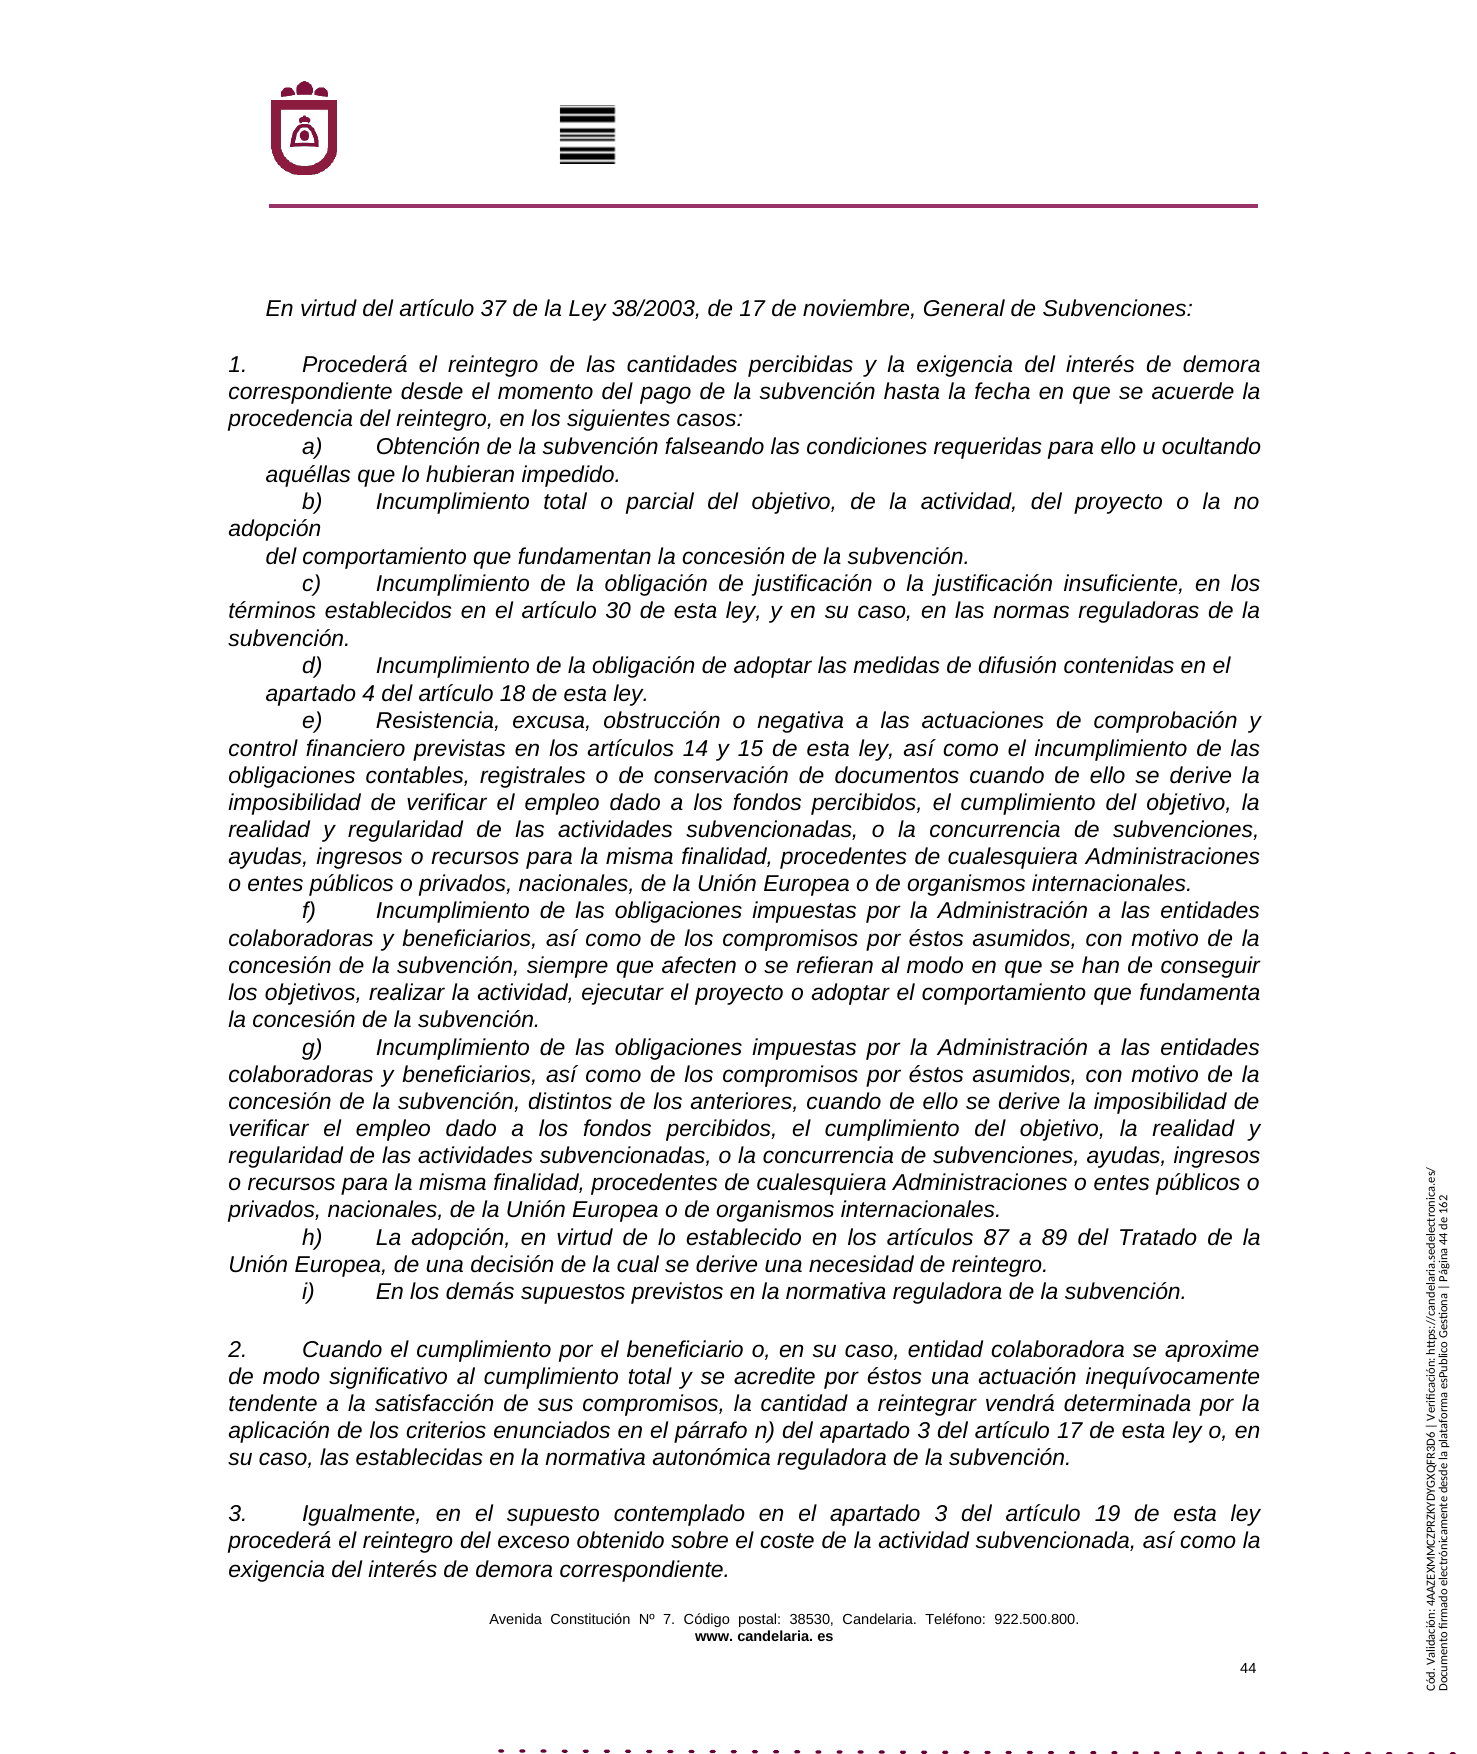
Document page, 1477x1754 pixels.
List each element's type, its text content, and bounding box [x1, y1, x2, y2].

text aquéllas que lo hubieran impedido. [265, 461, 1263, 487]
list Incumplimiento de la obligación de justificación o la justificación insuficiente, en los términos establecidos en el artículo 30 de esta ley, y en su caso, en las normas reguladoras de la subvención. [228, 570, 1263, 651]
list Incumplimiento de la obligación de adoptar las medidas de difusión contenidas en el [228, 652, 1263, 678]
list Incumplimiento de las obligaciones impuestas por la Administración a las entidades colaboradoras y beneficiarios, así como de los compromisos por éstos asumidos, con motivo de la concesión de la subvención, distintos de los anteriores, cuando de ello se derive la imposibilidad de verificar el empleo dado a los fondos percibidos, el cumplimiento del objetivo, la realidad y regularidad de las actividades subvencionadas, o la concurrencia de subvenciones, ayudas, ingresos o recursos para la misma finalidad, procedentes de cualesquiera Administraciones o entes públicos o privados, nacionales, de la Unión Europea o de organismos internacionales. [228, 1033, 1263, 1222]
list La adopción, en virtud de lo establecido en los artículos 87 a 89 del Tratado de la Unión Europea, de una decisión de la cual se derive una necesidad de reintegro. [228, 1223, 1263, 1277]
text apartado 4 del artículo 18 de esta ley. [265, 680, 1263, 706]
text del comportamiento que fundamentan la concesión de la subvención. [265, 543, 1263, 569]
list Cuando el cumplimiento por el beneficiario o, en su caso, entidad colaboradora se aproxime de modo significativo al cumplimiento total y se acredite por éstos una actuación inequívocamente tendente a la satisfacción de sus compromisos, la cantidad a reintegrar vendrá determinada por la aplicación de los criterios enunciados en el párrafo n) del apartado 3 del artículo 17 de esta ley o, en su caso, las establecidas en la normativa autonómica reguladora de la subvención. [228, 1336, 1263, 1471]
list Obtención de la subvención falseando las condiciones requeridas para ello u ocultando [228, 433, 1263, 459]
list Igualmente, en el supuesto contemplado en el apartado 3 del artículo 19 de esta ley procederá el reintegro del exceso obtenido sobre el coste de la actividad subvencionada, así como la exigencia del interés de demora correspondiente. [228, 1500, 1263, 1583]
list Procederá el reintegro de las cantidades percibidas y la exigencia del interés de demora correspondiente desde el momento del pago de la subvención hasta la fecha en que se acuerde la procedencia del reintegro, en los siguientes casos: [228, 351, 1263, 432]
list En los demás supuestos previstos en la normativa reguladora de la subvención. [228, 1278, 1263, 1304]
list Incumplimiento total o parcial del objetivo, de la actividad, del proyecto o la no adopción [228, 488, 1263, 542]
text En virtud del artículo 37 de la Ley 38/2003, de 17 de noviembre, General de Subvenciones: [265, 295, 1263, 322]
list Incumplimiento de las obligaciones impuestas por la Administración a las entidades colaboradoras y beneficiarios, así como de los compromisos por éstos asumidos, con motivo de la concesión de la subvención, siempre que afecten o se refieran al modo en que se han de conseguir los objetivos, realizar la actividad, ejecutar el proyecto o adoptar el comportamiento que fundamenta la concesión de la subvención. [228, 897, 1263, 1032]
list Resistencia, excusa, obstrucción o negativa a las actuaciones de comprobación y control financiero previstas en los artículos 14 y 15 de esta ley, así como el incumplimiento de las obligaciones contables, registrales o de conservación de documentos cuando de ello se derive la imposibilidad de verificar el empleo dado a los fondos percibidos, el cumplimiento del objetivo, la realidad y regularidad de las actividades subvencionadas, o la concurrencia de subvenciones, ayudas, ingresos o recursos para la misma finalidad, procedentes de cualesquiera Administraciones o entes públicos o privados, nacionales, de la Unión Europea o de organismos internacionales. [228, 707, 1263, 896]
